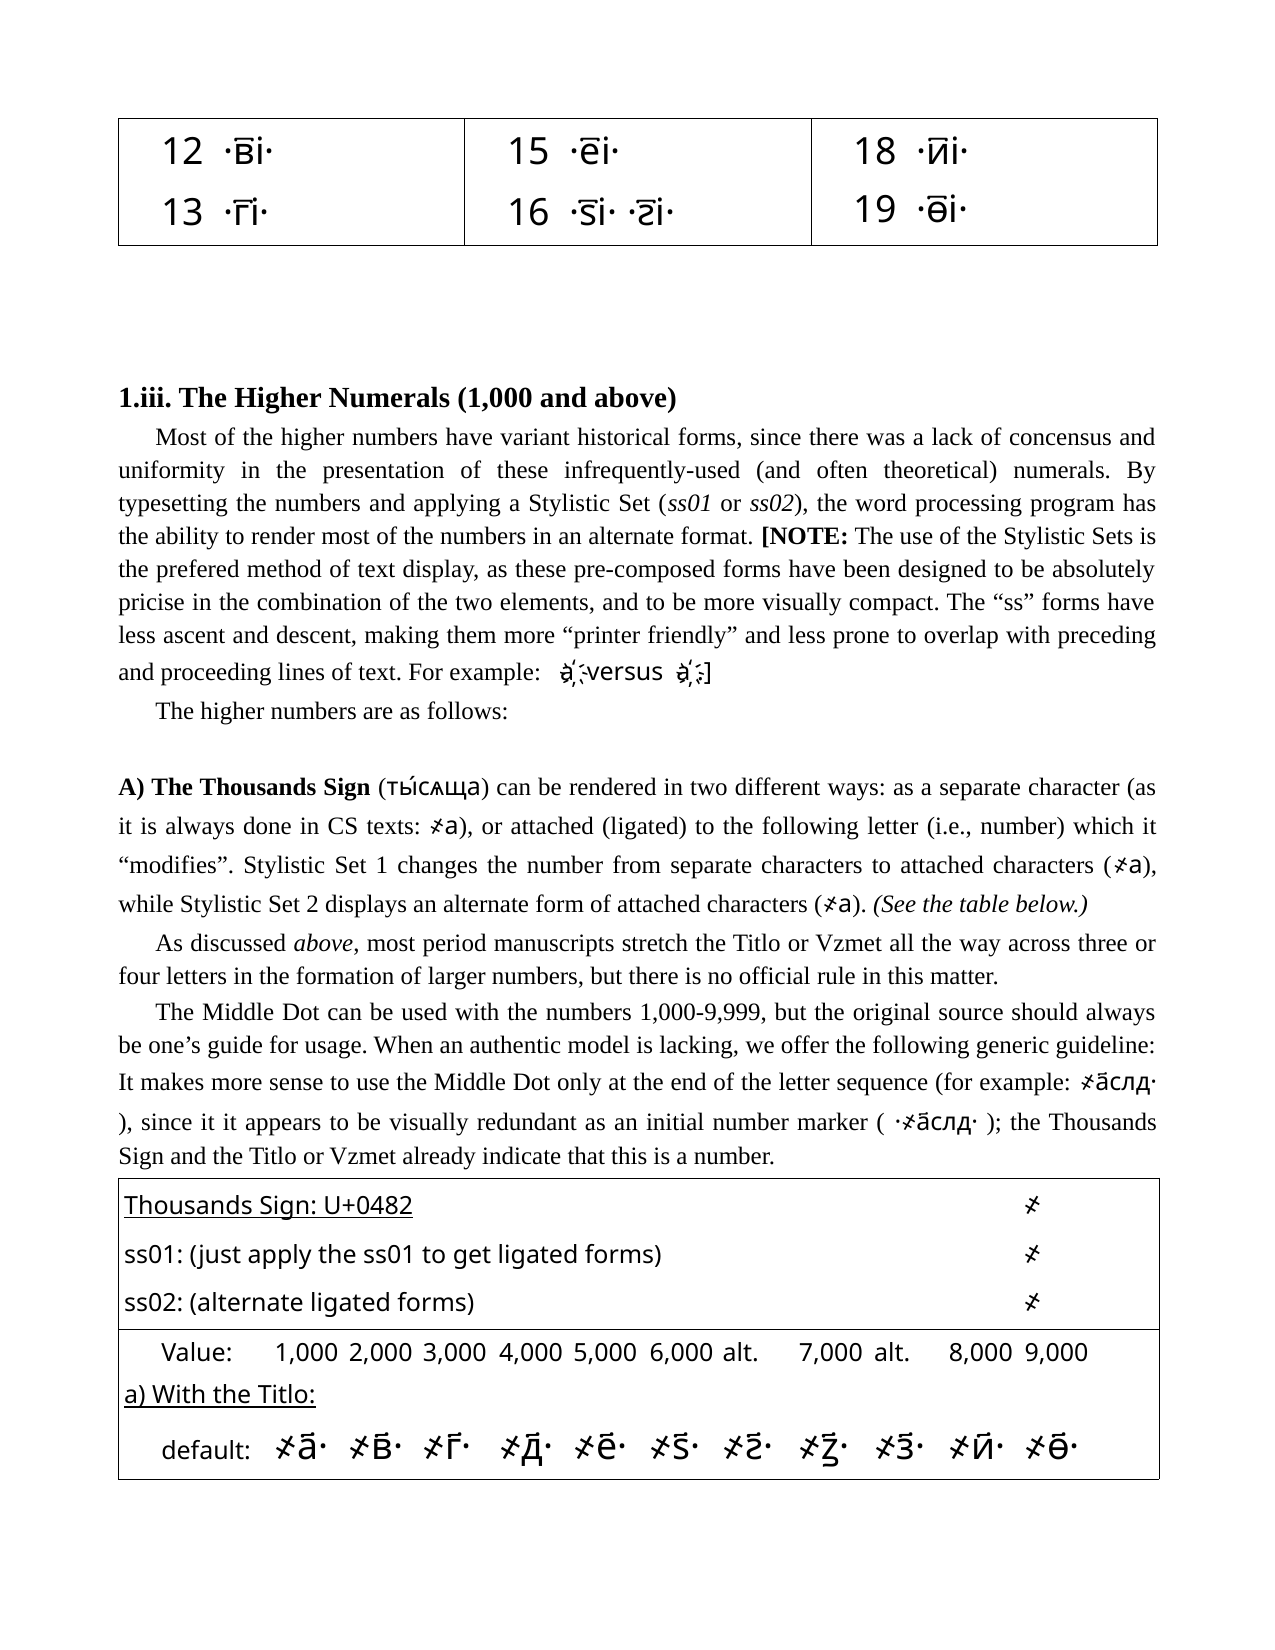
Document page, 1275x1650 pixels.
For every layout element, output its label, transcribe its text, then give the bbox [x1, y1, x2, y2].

text As discussed above, most period manuscripts stretch the Titlo or Vzmet all the way across three or four letters in the formation of larger numbers, but there is no official rule in this matter. [118, 928, 1157, 990]
table_header 15 ·е꙯і· 16 ·ѕ꙯і· ·ꙅ꙯і· [465, 119, 811, 245]
text 1.iii. The Higher Numerals (1,000 and above) [118, 381, 1157, 414]
text The higher numbers are as follows: [118, 696, 1157, 725]
table_cell Value: 1,000 2,000 3,000 4,000 5,000 6,000 alt. 7,000 alt. 8,000 9,000 a) With the Titlo: default: ҂а҃· ҂в҃· ҂г҃· ҂д҃· ҂е҃· ҂ѕ҃· ҂ꙅ҃· ҂ꙁ҃· ҂з҃· ҂и҃· ҂ѳ҃· [119, 1330, 1159, 1479]
text Most of the higher numbers have variant historical forms, since there was a lack of concensus and uniformity in the presentation of these infrequently-used (and often theoretical) numerals. By typesetting the numbers and applying a Stylistic Set (ss01 or ss02), the word processing program has the ability to render most of the numbers in an alternate format. [NOTE: The use of the Stylistic Sets is the prefered method of text display, as these pre-composed forms have been designed to be absolutely pricise in the combination of the two elements, and to be more visually compact. The “ss” forms have less ascent and descent, making them more “printer friendly” and less prone to overlap with preceding and proceeding lines of text. For example: а҉ versus а҉ .] [118, 422, 1157, 688]
table_header Thousands Sign: U+0482 ҂ ss01: (just apply the ss01 to get ligated forms) ҂ ss02: (alternate ligated forms) ҂ [119, 1179, 1159, 1329]
table_header 18 ·и꙯і· 19 ·ѳ꙯і· [812, 119, 1157, 245]
text A) The Thousands Sign (ты́сѧща) can be rendered in two different ways: as a separate character (as it is always done in CS texts: ҂а), or attached (ligated) to the following letter (i.e., number) which it “modifies”. Stylistic Set 1 changes the number from separate characters to attached characters (҂а), while Stylistic Set 2 displays an alternate form of attached characters (҂а). (See the table below.) [118, 768, 1157, 920]
text The Middle Dot can be used with the numbers 1,000-9,999, but the original source should always be one’s guide for usage. When an authentic model is lacking, we offer the following generic guideline: It makes more sense to use the Middle Dot only at the end of the letter sequence (for example: ҂а҃слд· ), since it it appears to be visually redundant as an initial number marker ( ·҂а҃слд· ); the Thousands Sign and the Titlo or Vzmet already indicate that this is a number. [118, 997, 1157, 1170]
table_header 12 ·в꙯і· 13 ·г꙯і· [119, 119, 464, 245]
